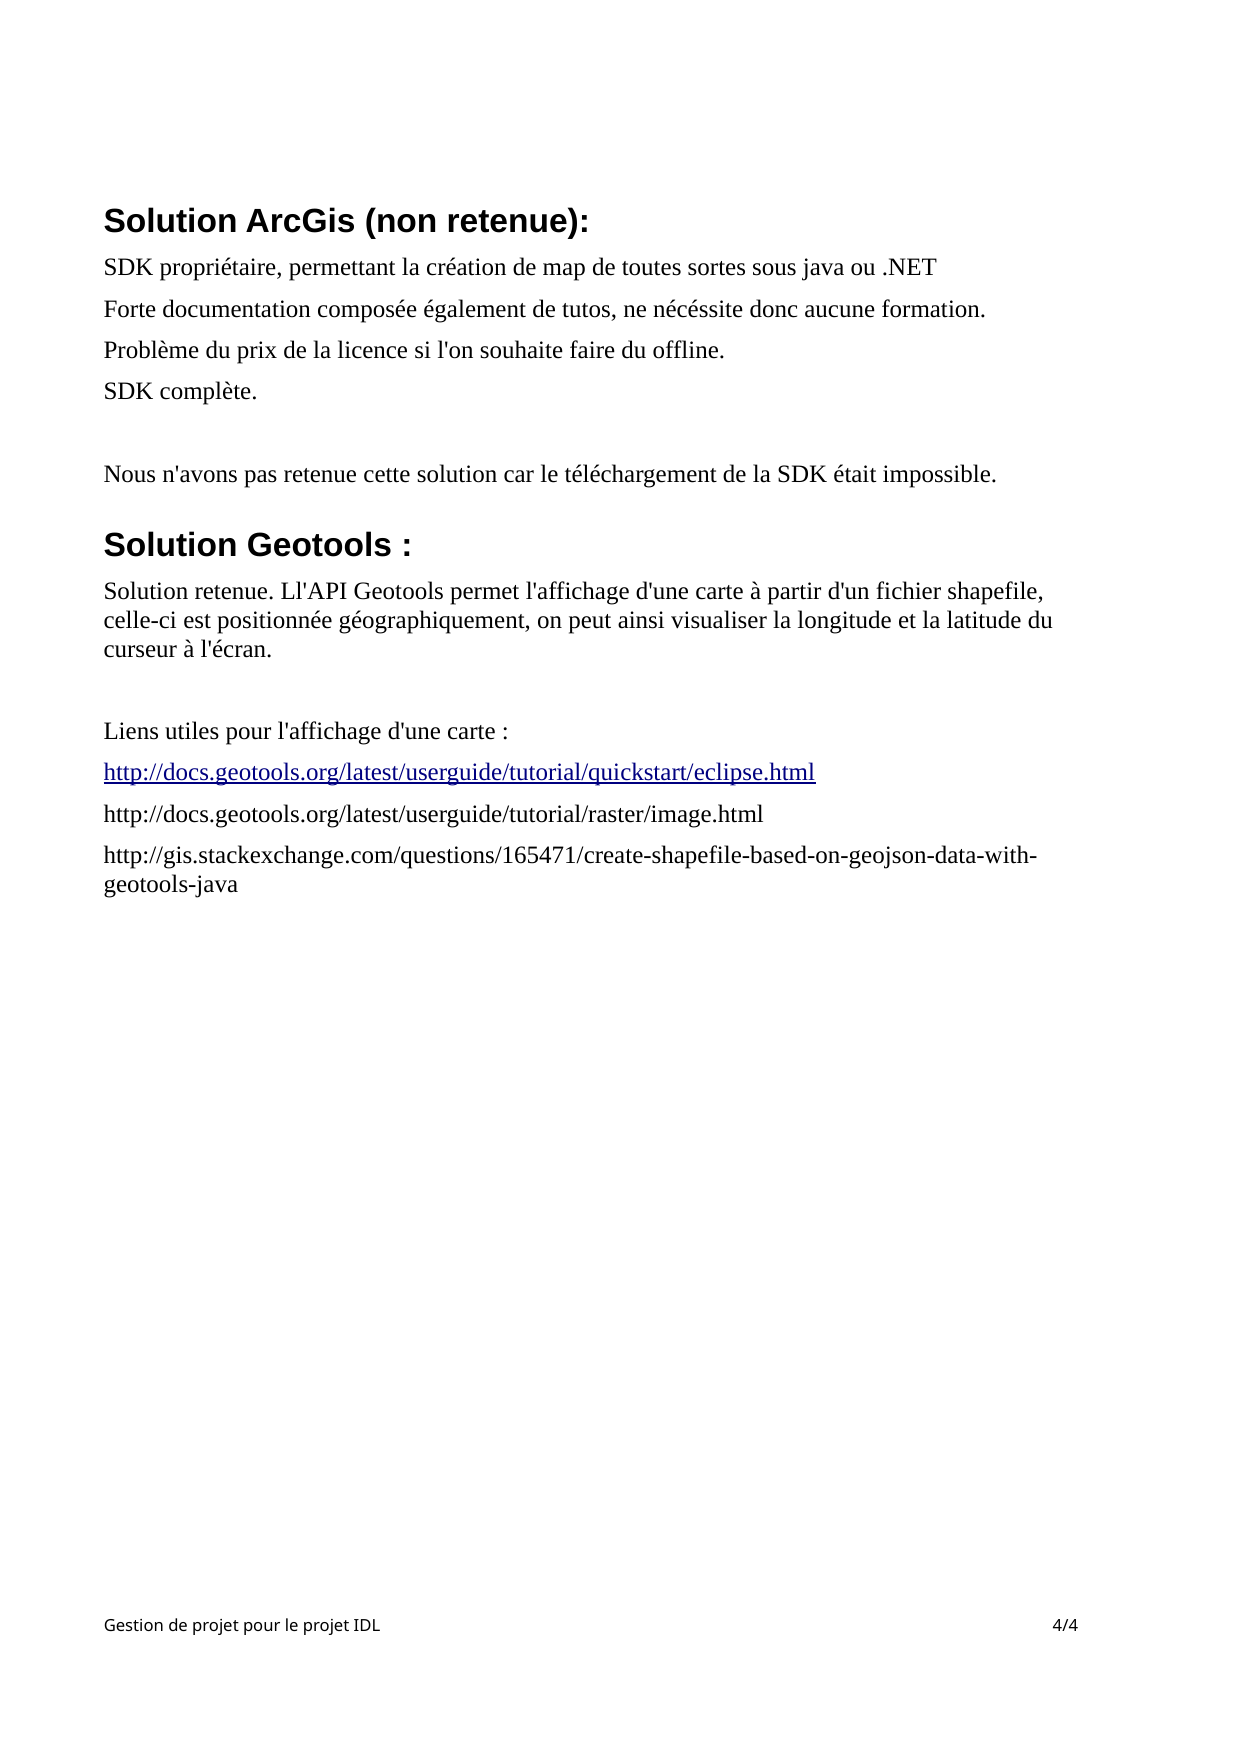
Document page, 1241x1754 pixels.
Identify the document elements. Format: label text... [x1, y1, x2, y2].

subtitle Solution ArcGis (non retenue): [103, 201, 1078, 240]
text Nous n'avons pas retenue cette solution car le téléchargement de la SDK était impossible. [103, 459, 1078, 487]
subtitle Solution Geotools : [103, 525, 1078, 564]
text Forte documentation composée également de tutos, ne nécéssite donc aucune formation. [103, 294, 1078, 322]
text Problème du prix de la licence si l'on souhaite faire du offline. [103, 335, 1078, 364]
text http://gis.stackexchange.com/questions/165471/create-shapefile-based-on-geojson-data-with-geotools-java [103, 840, 1078, 897]
text http://docs.geotools.org/latest/userguide/tutorial/quickstart/eclipse.html [103, 757, 1078, 786]
text http://docs.geotools.org/latest/userguide/tutorial/raster/image.html [103, 799, 1078, 827]
text Liens utiles pour l'affichage d'une carte : [103, 716, 1078, 745]
text Solution retenue. Ll'API Geotools permet l'affichage d'une carte à partir d'un fichier shapefile, celle-ci est positionnée géographiquement, on peut ainsi visualiser la longitude et la latitude du curseur à l'écran. [103, 576, 1078, 662]
text SDK complète. [103, 376, 1078, 405]
text SDK propriétaire, permettant la création de map de toutes sortes sous java ou .NET [103, 252, 1078, 281]
